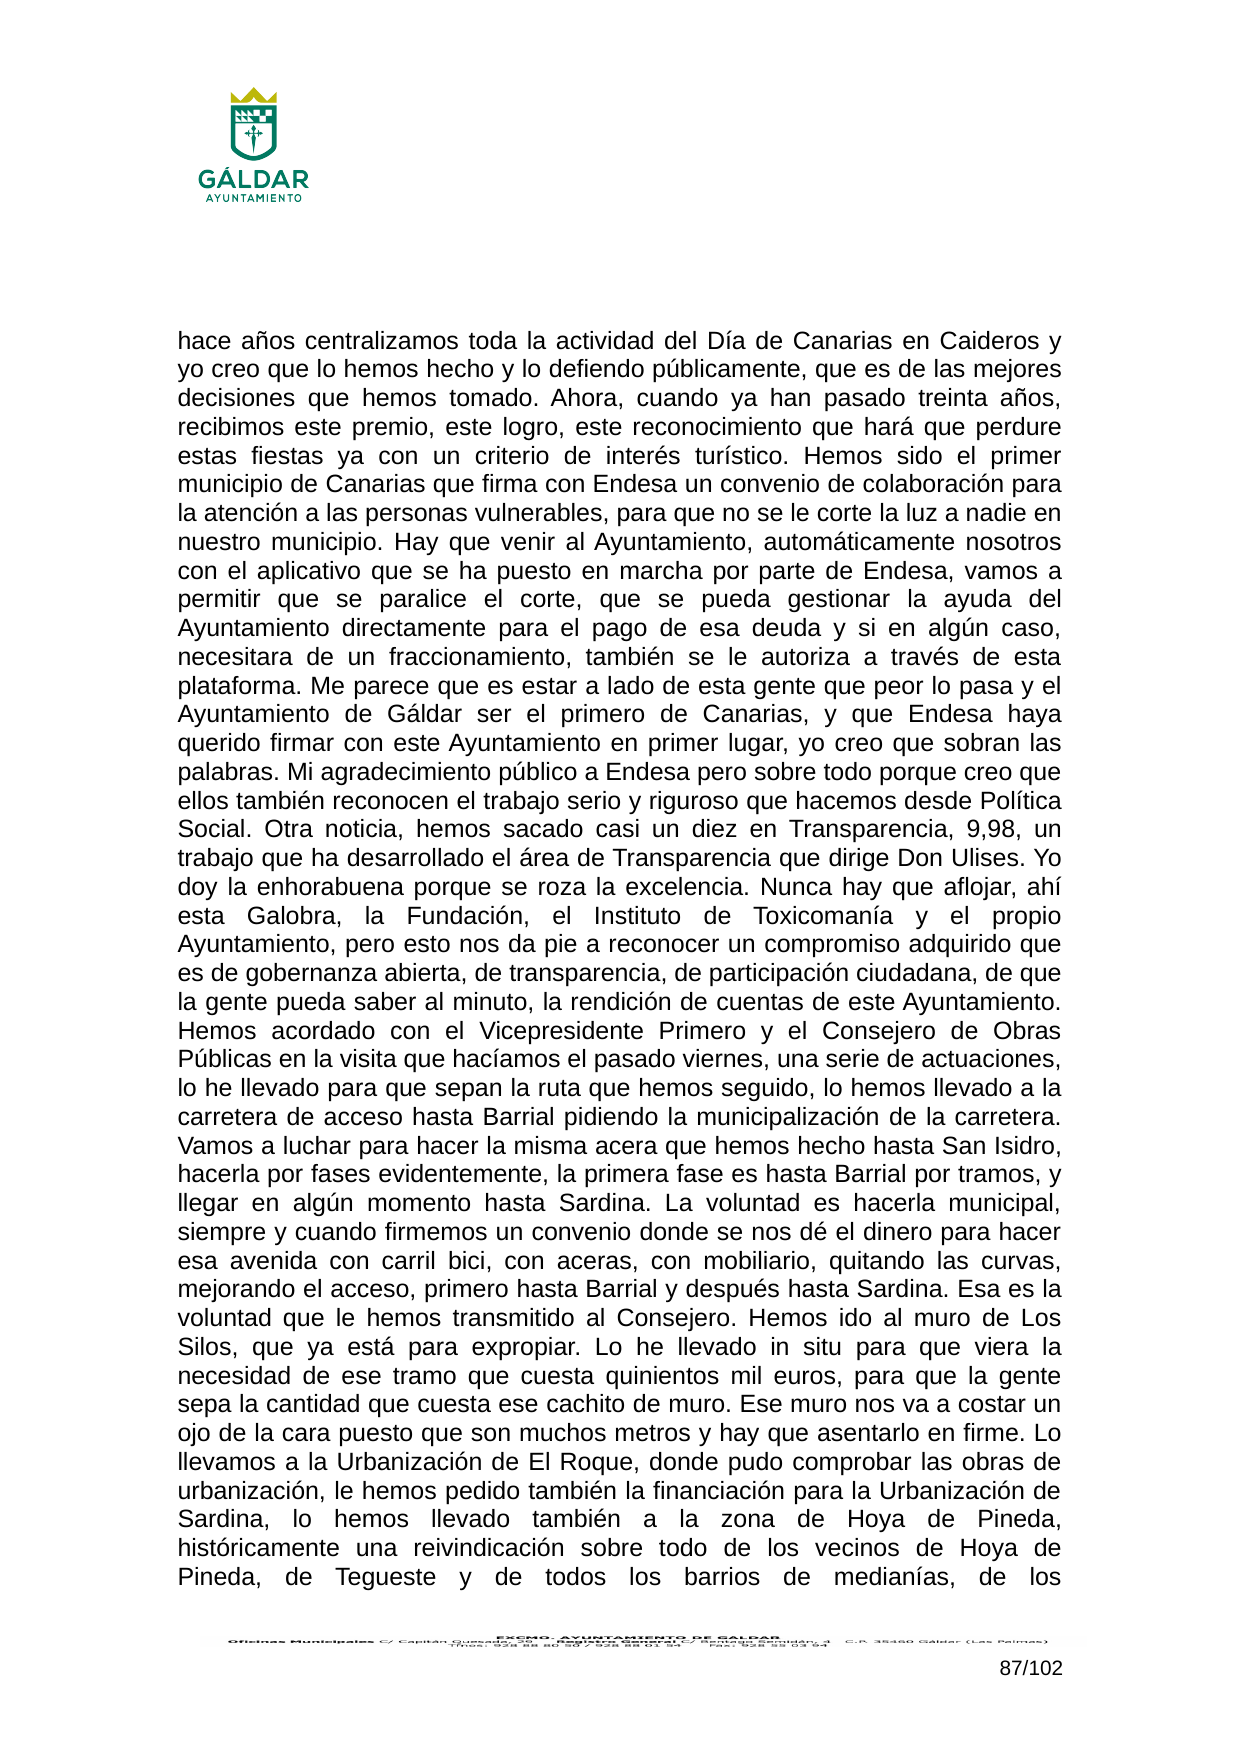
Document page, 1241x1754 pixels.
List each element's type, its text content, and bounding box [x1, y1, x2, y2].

text hace años centralizamos toda la actividad del Día de Canarias en Caideros y yo creo que lo hemos hecho y lo defiendo públicamente, que es de las mejores decisiones que hemos tomado. Ahora, cuando ya han pasado treinta años, recibimos este premio, este logro, este reconocimiento que hará que perdure estas fiestas ya con un criterio de interés turístico. Hemos sido el primer municipio de Canarias que firma con Endesa un convenio de colaboración para la atención a las personas vulnerables, para que no se le corte la luz a nadie en nuestro municipio. Hay que venir al Ayuntamiento, automáticamente nosotros con el aplicativo que se ha puesto en marcha por parte de Endesa, vamos a permitir que se paralice el corte, que se pueda gestionar la ayuda del Ayuntamiento directamente para el pago de esa deuda y si en algún caso, necesitara de un fraccionamiento, también se le autoriza a través de esta plataforma. Me parece que es estar a lado de esta gente que peor lo pasa y el Ayuntamiento de Gáldar ser el primero de Canarias, y que Endesa haya querido firmar con este Ayuntamiento en primer lugar, yo creo que sobran las palabras. Mi agradecimiento público a Endesa pero sobre todo porque creo que ellos también reconocen el trabajo serio y riguroso que hacemos desde Política Social. Otra noticia, hemos sacado casi un diez en Transparencia, 9,98, un trabajo que ha desarrollado el área de Transparencia que dirige Don Ulises. Yo doy la enhorabuena porque se roza la excelencia. Nunca hay que aflojar, ahí esta Galobra, la Fundación, el Instituto de Toxicomanía y el propio Ayuntamiento, pero esto nos da pie a reconocer un compromiso adquirido que es de gobernanza abierta, de transparencia, de participación ciudadana, de que la gente pueda saber al minuto, la rendición de cuentas de este Ayuntamiento. Hemos acordado con el Vicepresidente Primero y el Consejero de Obras Públicas en la visita que hacíamos el pasado viernes, una serie de actuaciones, lo he llevado para que sepan la ruta que hemos seguido, lo hemos llevado a la carretera de acceso hasta Barrial pidiendo la municipalización de la carretera. Vamos a luchar para hacer la misma acera que hemos hecho hasta San Isidro, hacerla por fases evidentemente, la primera fase es hasta Barrial por tramos, y llegar en algún momento hasta Sardina. La voluntad es hacerla municipal, siempre y cuando firmemos un convenio donde se nos dé el dinero para hacer esa avenida con carril bici, con aceras, con mobiliario, quitando las curvas, mejorando el acceso, primero hasta Barrial y después hasta Sardina. Esa es la voluntad que le hemos transmitido al Consejero. Hemos ido al muro de Los Silos, que ya está para expropiar. Lo he llevado in situ para que viera la necesidad de ese tramo que cuesta quinientos mil euros, para que la gente sepa la cantidad que cuesta ese cachito de muro. Ese muro nos va a costar un ojo de la cara puesto que son muchos metros y hay que asentarlo en firme. Lo llevamos a la Urbanización de El Roque, donde pudo comprobar las obras de urbanización, le hemos pedido también la financiación para la Urbanización de Sardina, lo hemos llevado también a la zona de Hoya de Pineda, históricamente una reivindicación sobre todo de los vecinos de Hoya de Pineda, de Tegueste y de todos los barrios de medianías, de los [177, 326, 1063, 1591]
picture [227, 1636, 1059, 1647]
picture [181, 73, 325, 217]
